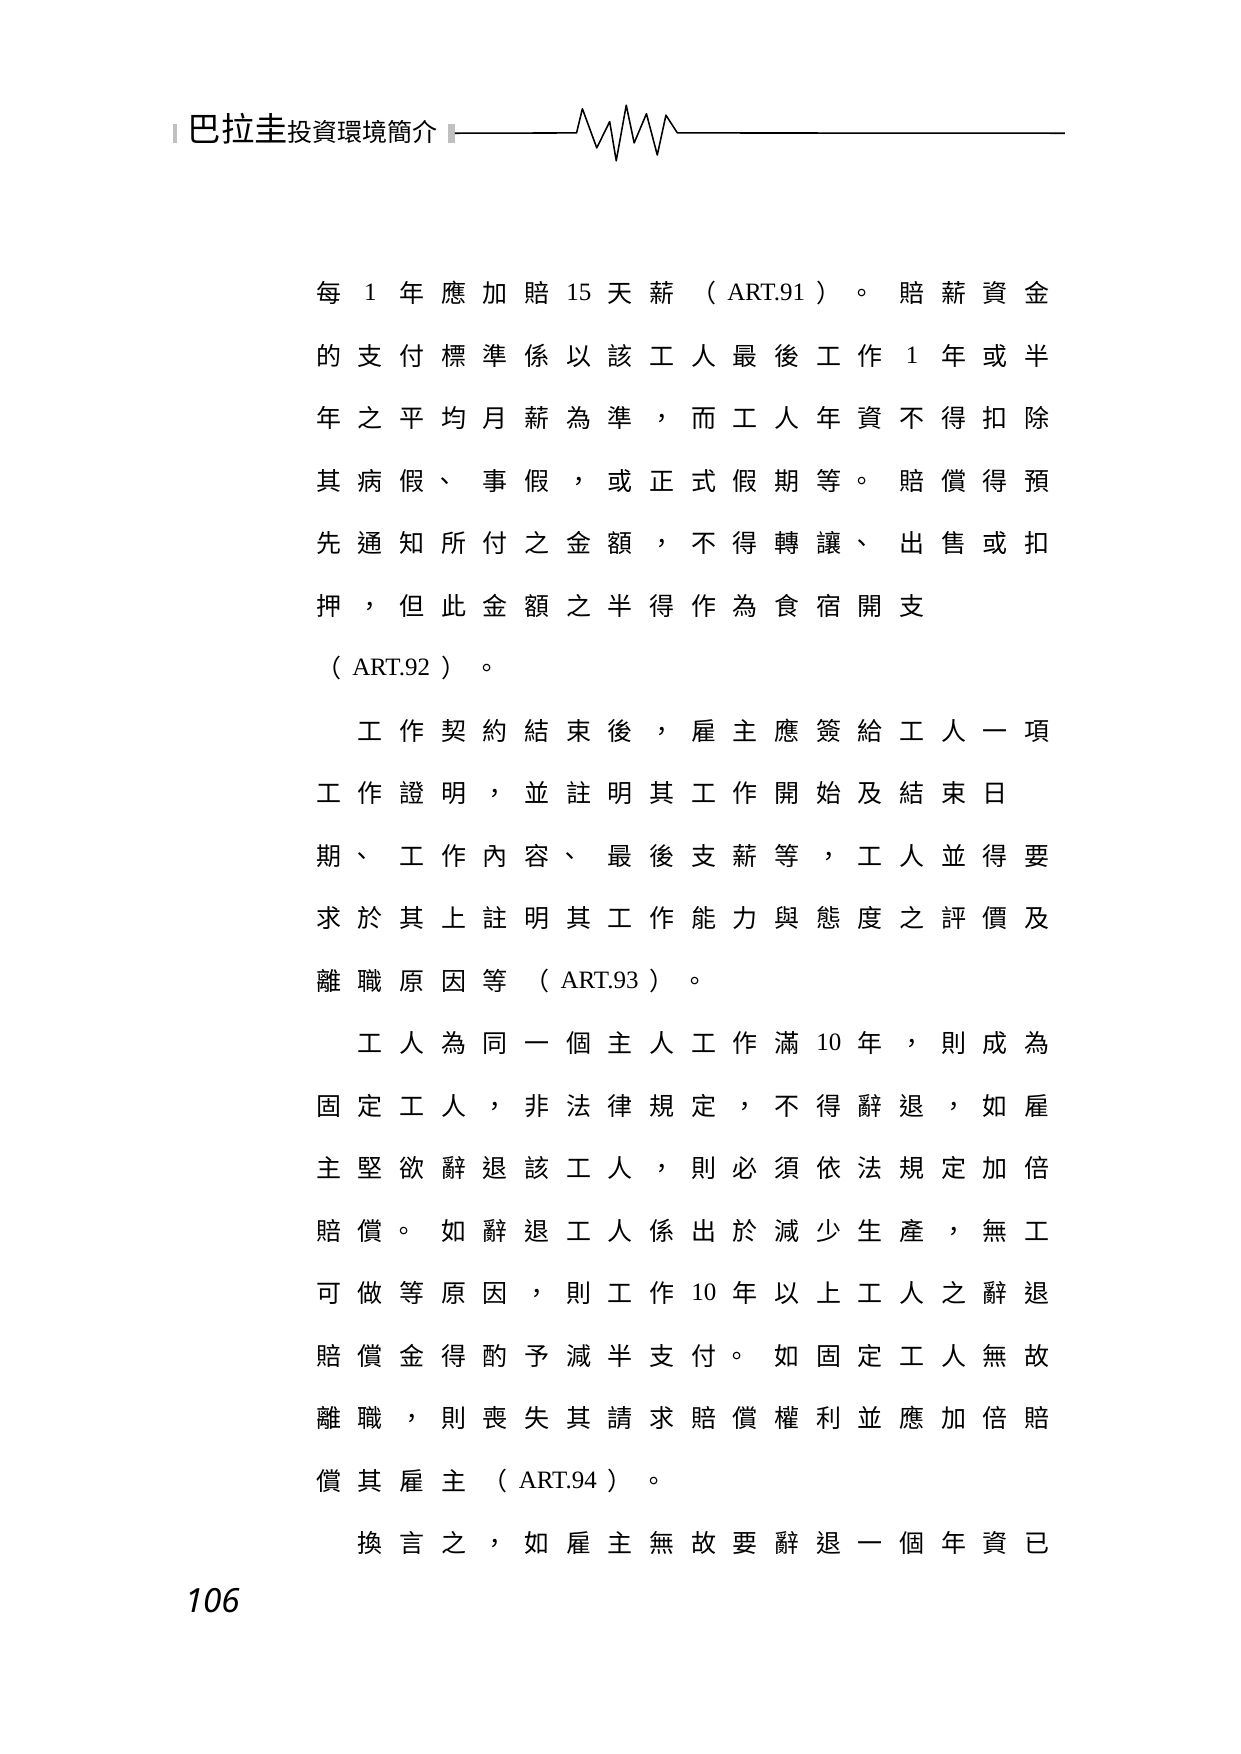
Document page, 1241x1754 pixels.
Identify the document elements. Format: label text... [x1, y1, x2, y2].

text 每1年應加賠15天薪（ART.91）。賠薪資金的支付標準係以該工人最後工作1年或半年之平均月薪為準，而工人年資不得扣除其病假、事假，或正式假期等。賠償得預先通知所付之金額，不得轉讓、出售或扣押，但此金額之半得作為食宿開支（ART.92）。 [281, 250, 1058, 688]
text 工作契約結束後，雇主應簽給工人一項工作證明，並註明其工作開始及結束日期、工作內容、最後支薪等，工人並得要求於其上註明其工作能力與態度之評價及離職原因等（ART.93）。 [281, 688, 1058, 1000]
text 工人為同一個主人工作滿10年，則成為固定工人，非法律規定，不得辭退，如雇主堅欲辭退該工人，則必須依法規定加倍賠償。如辭退工人係出於減少生產，無工可做等原因，則工作10年以上工人之辭退賠償金得酌予減半支付。如固定工人無故離職，則喪失其請求賠償權利並應加倍賠償其雇主（ART.94）。 [281, 1000, 1058, 1500]
text 換言之，如雇主無故要辭退一個年資已 [281, 1500, 1058, 1563]
